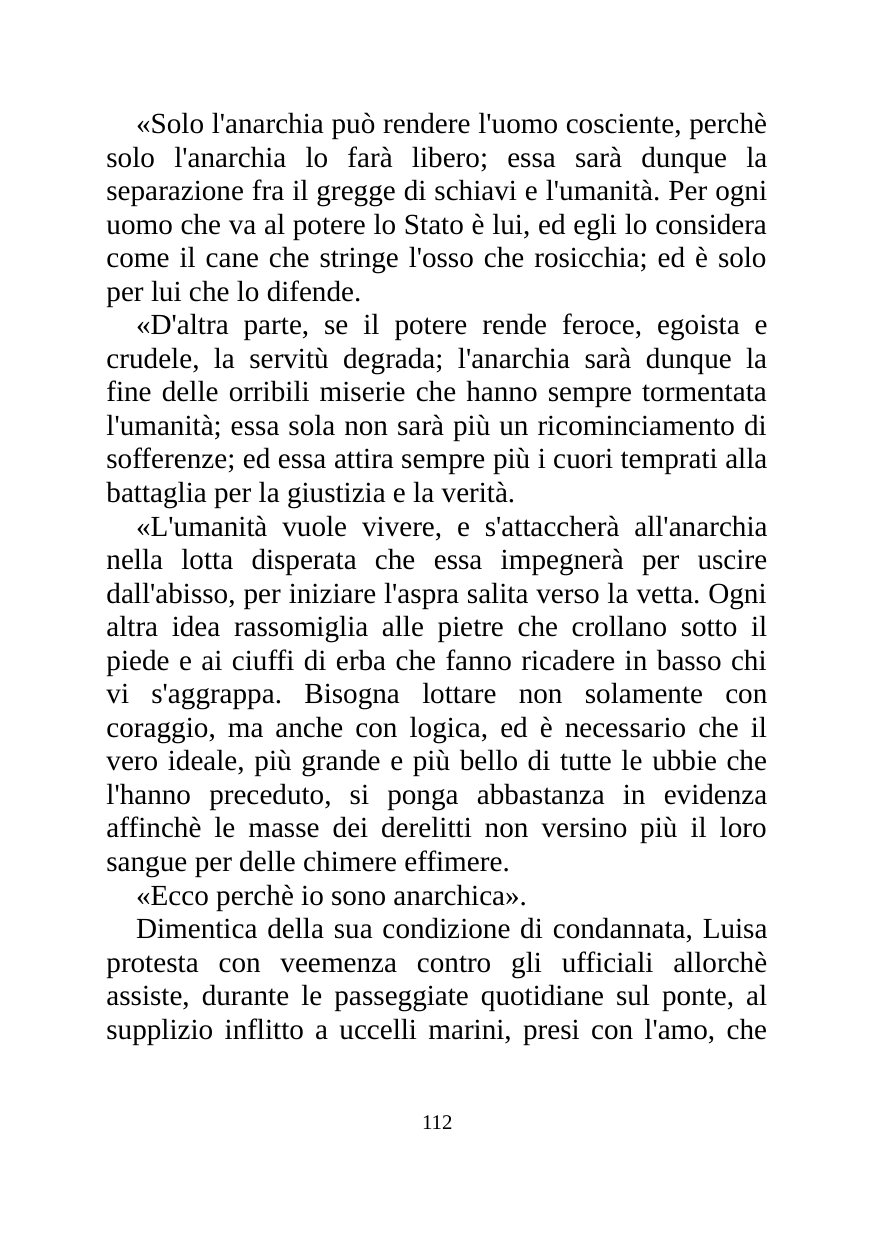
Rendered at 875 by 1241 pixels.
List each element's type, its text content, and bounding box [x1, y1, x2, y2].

text «D'altra parte, se il potere rende feroce, egoista e crudele, la servitù degrada; l'anarchia sarà dunque la fine delle orribili miserie che hanno sempre tormentata l'umanità; essa sola non sarà più un ricominciamento di sofferenze; ed essa attira sempre più i cuori temprati alla battaglia per la giustizia e la verità. [106, 307, 768, 509]
text Dimentica della sua condizione di condannata, Luisa protesta con veemenza contro gli ufficiali allorchè assiste, durante le passeggiate quotidiane sul ponte, al supplizio inflitto a uccelli marini, presi con l'amo, che [106, 911, 768, 1045]
text «Ecco perchè io sono anarchica». [106, 878, 768, 911]
text «L'umanità vuole vivere, e s'attaccherà all'anarchia nella lotta disperata che essa impegnerà per uscire dall'abisso, per iniziare l'aspra salita verso la vetta. Ogni altra idea rassomiglia alle pietre che crollano sotto il piede e ai ciuffi di erba che fanno ricadere in basso chi vi s'aggrappa. Bisogna lottare non solamente con coraggio, ma anche con logica, ed è necessario che il vero ideale, più grande e più bello di tutte le ubbie che l'hanno preceduto, si ponga abbastanza in evidenza affinchè le masse dei derelitti non versino più il loro sangue per delle chimere effimere. [106, 509, 768, 878]
text «Solo l'anarchia può rendere l'uomo cosciente, perchè solo l'anarchia lo farà libero; essa sarà dunque la separazione fra il gregge di schiavi e l'umanità. Per ogni uomo che va al potere lo Stato è lui, ed egli lo considera come il cane che stringe l'osso che rosicchia; ed è solo per lui che lo difende. [106, 106, 768, 307]
